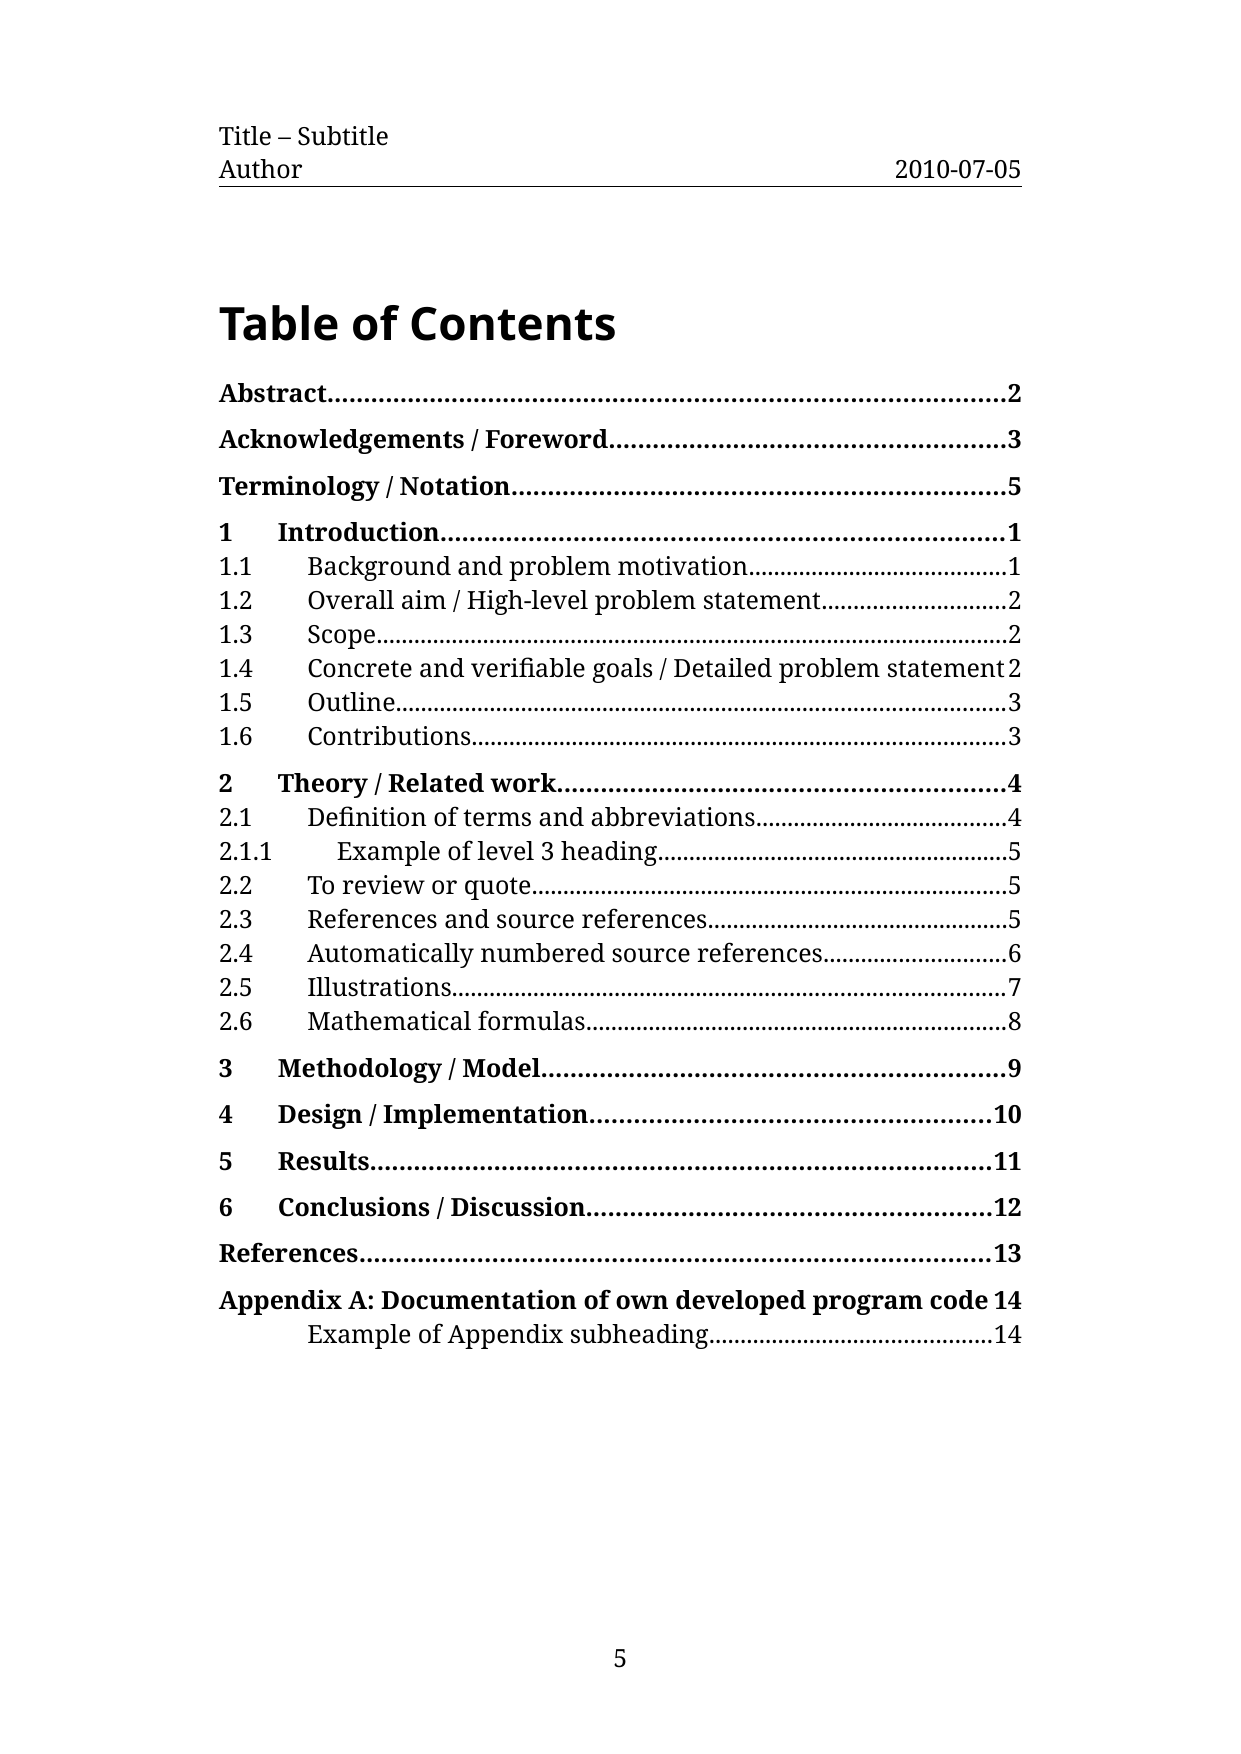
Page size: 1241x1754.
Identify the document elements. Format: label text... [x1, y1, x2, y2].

text Terminology / Notation 5 [218, 468, 1022, 502]
text 2.6 Mathematical formulas 8 [218, 1004, 1022, 1038]
text 4 Design / Implementation 10 [218, 1097, 1022, 1131]
text 2.3 References and source references 5 [218, 902, 1022, 936]
text 2.1.1 Example of level 3 heading 5 [218, 833, 1022, 868]
text 3 Methodology / Model 9 [218, 1050, 1022, 1084]
text 1 Introduction 1 [218, 514, 1022, 549]
text 6 Conclusions / Discussion 12 [218, 1190, 1022, 1224]
text Appendix A: Documentation of own developed program code 14 [218, 1283, 1022, 1317]
text 2.4 Automatically numbered source references 6 [218, 936, 1022, 970]
subtitle Table of Contents [218, 291, 1022, 353]
text 1.6 Contributions 3 [218, 719, 1022, 753]
text 1.5 Outline 3 [218, 685, 1022, 719]
text 2.1 Definition of terms and abbreviations 4 [218, 799, 1022, 833]
text 2.5 Illustrations 7 [218, 970, 1022, 1004]
text 1.2 Overall aim / High-level problem statement 2 [218, 583, 1022, 617]
text 2.2 To review or quote 5 [218, 868, 1022, 902]
text 1.1 Background and problem motivation 1 [218, 549, 1022, 583]
text 1.4 Concrete and verifiable goals / Detailed problem statement 2 [218, 651, 1022, 685]
text References 13 [218, 1236, 1022, 1270]
text 2 Theory / Related work 4 [218, 765, 1022, 799]
text Abstract 2 [218, 375, 1022, 409]
text Example of Appendix subheading 14 [218, 1317, 1022, 1351]
text 1.3 Scope 2 [218, 617, 1022, 651]
text 5 Results 11 [218, 1143, 1022, 1177]
text Acknowledgements / Foreword 3 [218, 422, 1022, 456]
